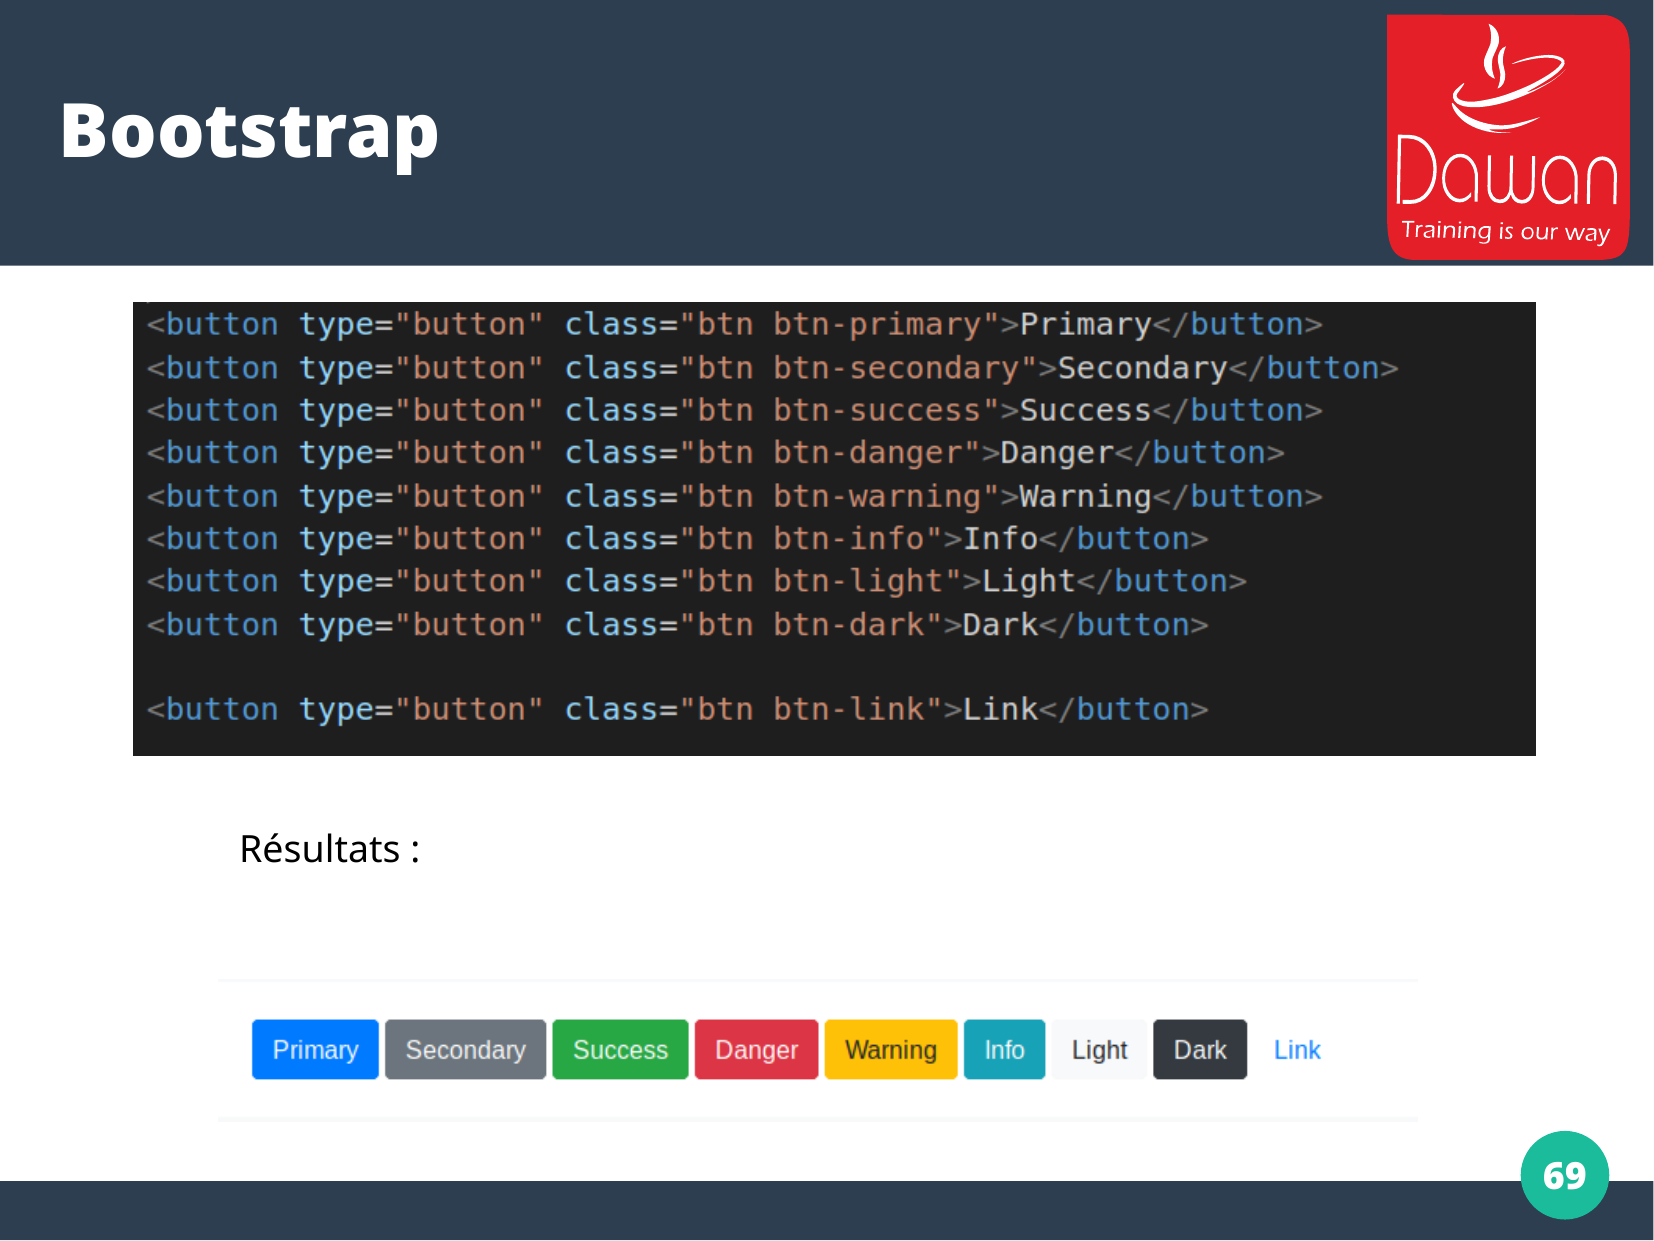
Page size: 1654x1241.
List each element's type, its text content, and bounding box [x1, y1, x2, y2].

picture [133, 302, 1536, 756]
title Bootstrap [59, 49, 1387, 207]
picture [218, 979, 1418, 1123]
picture [1387, 14, 1630, 260]
text_box Résultats : [224, 814, 591, 874]
